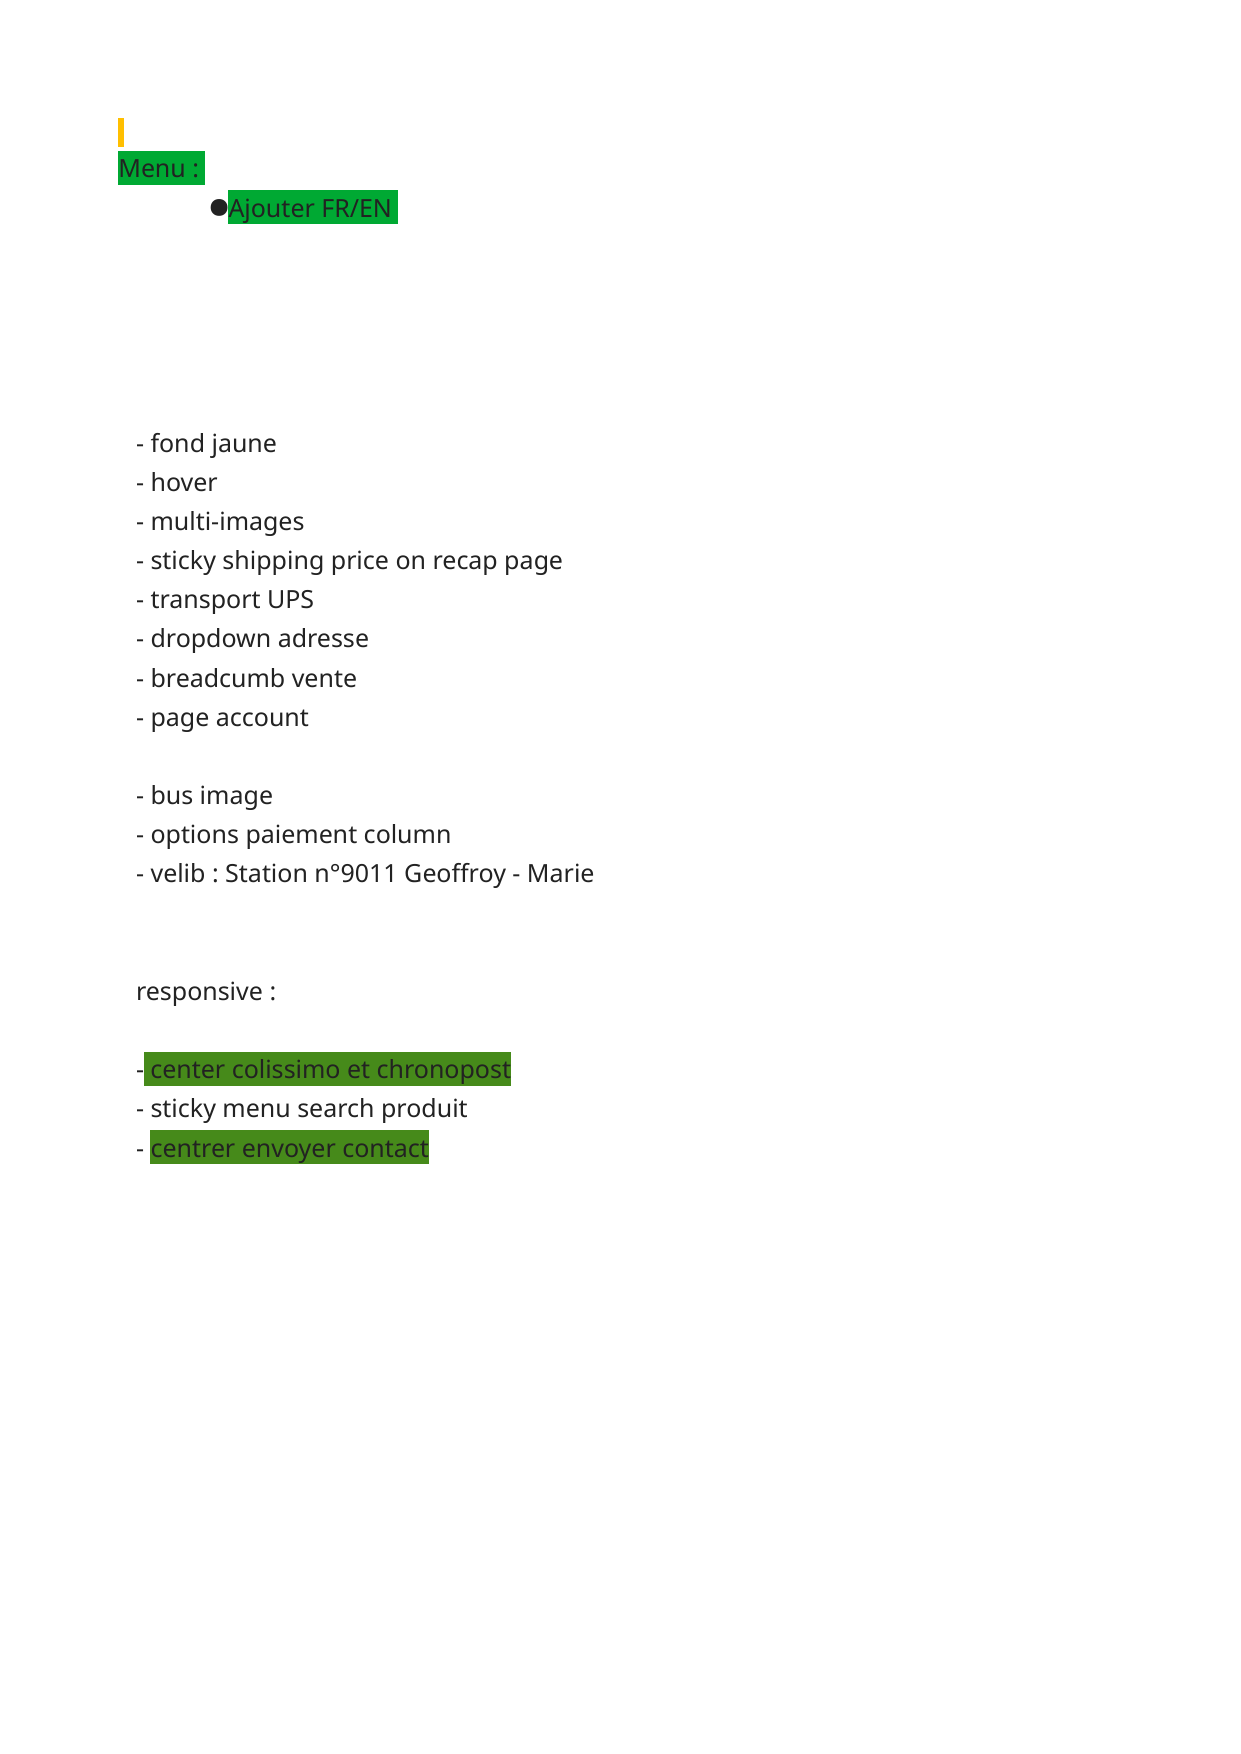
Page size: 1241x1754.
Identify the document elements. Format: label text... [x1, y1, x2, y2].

list Ajouter FR/EN [136, 190, 1122, 224]
text - hover [136, 464, 1122, 498]
text - dropdown adresse [136, 621, 1122, 655]
text - options paiement column [136, 817, 1122, 851]
text Menu : [118, 151, 1122, 185]
text - page account [136, 699, 1122, 733]
text - transport UPS [136, 582, 1122, 616]
text - multi-images [136, 504, 1122, 538]
text - velib : Station n°9011 Geoffroy - Marie [136, 856, 1122, 890]
text - centrer envoyer contact [136, 1130, 1122, 1164]
text - sticky shipping price on recap page [136, 543, 1122, 577]
text responsive : [136, 974, 1122, 1008]
text - bus image [136, 778, 1122, 812]
text - sticky menu search produit [136, 1091, 1122, 1125]
text - fond jaune [136, 425, 1122, 459]
text - breadcumb vente [136, 660, 1122, 694]
text - center colissimo et chronopost [136, 1052, 1122, 1086]
